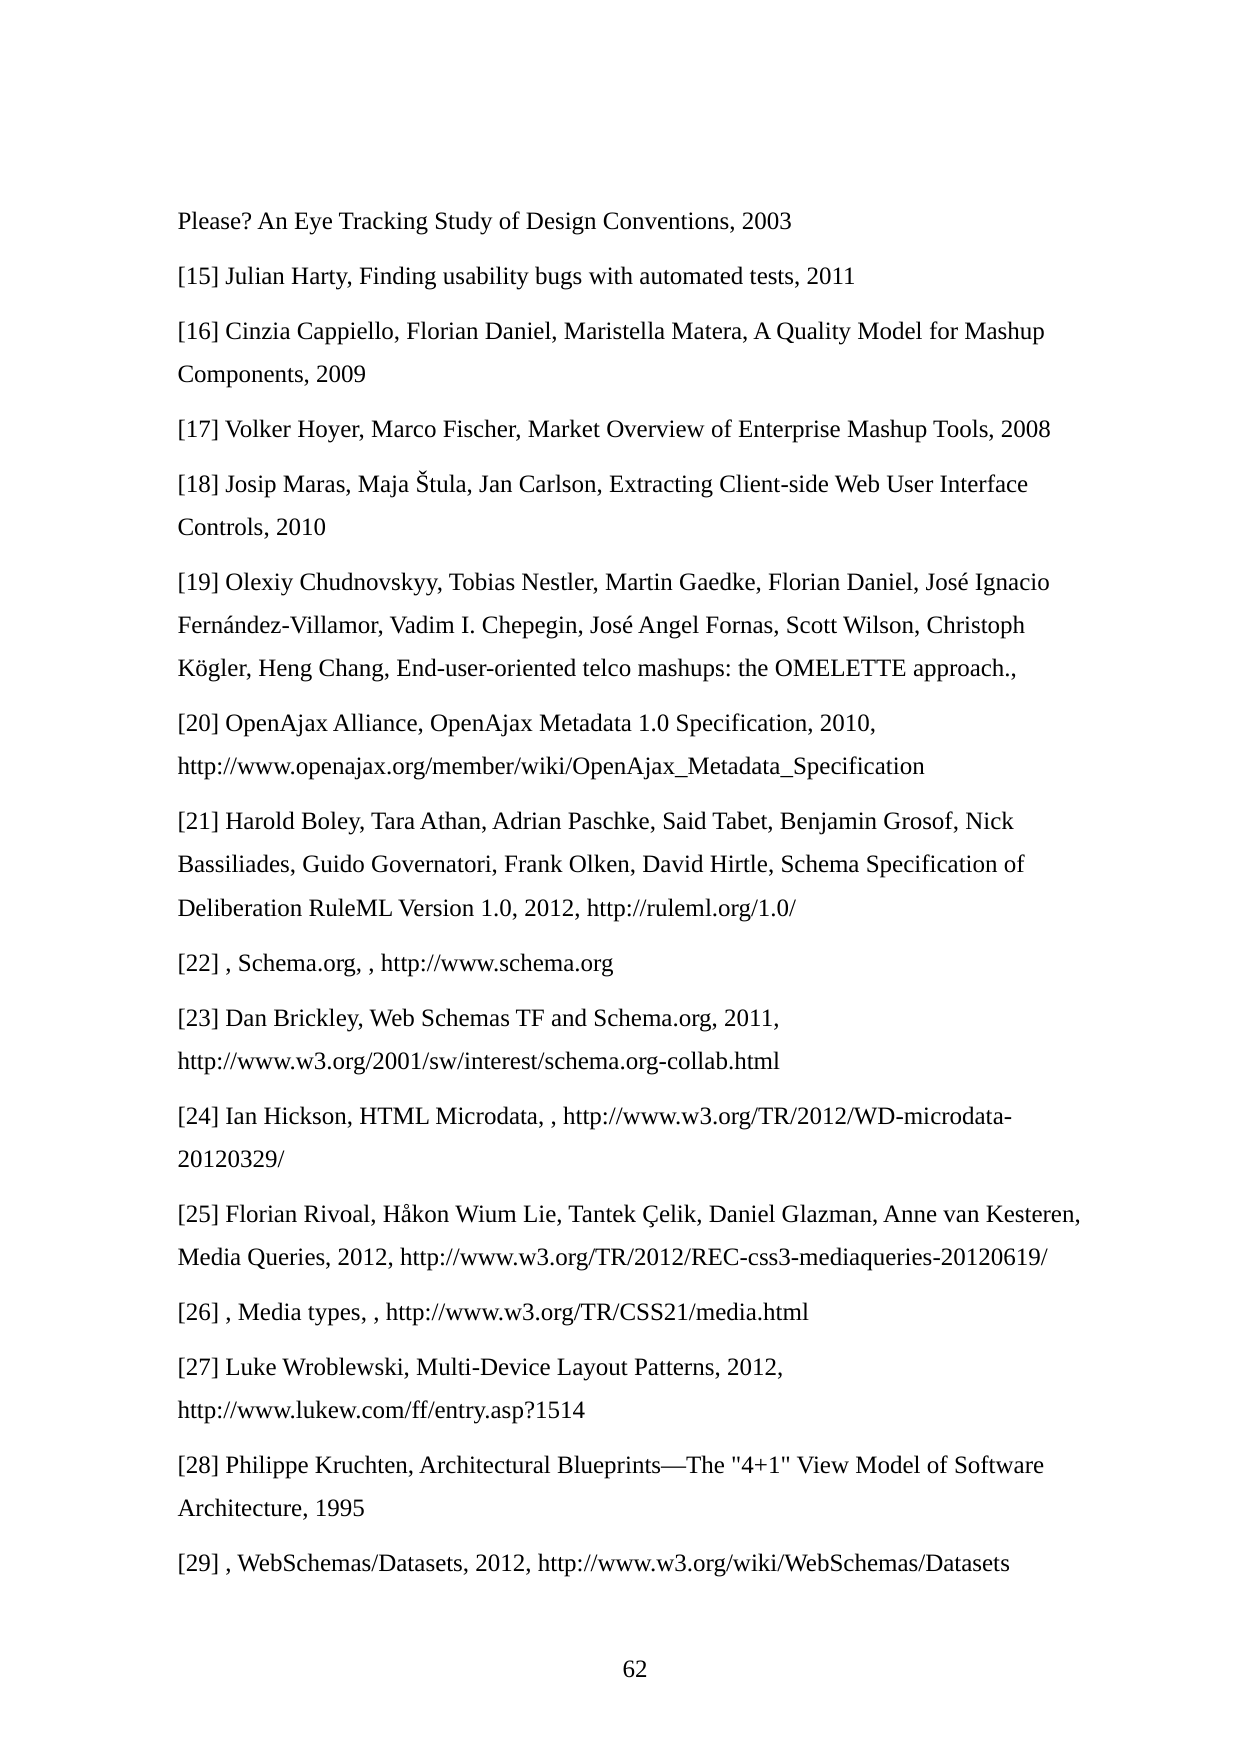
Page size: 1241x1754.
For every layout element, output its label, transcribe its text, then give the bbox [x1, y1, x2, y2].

text [18] Josip Maras, Maja Štula, Jan Carlson, Extracting Client-side Web User Interface Controls, 2010 [177, 469, 1093, 541]
text [19] Olexiy Chudnovskyy, Tobias Nestler, Martin Gaedke, Florian Daniel, José Ignacio Fernández-Villamor, Vadim I. Chepegin, José Angel Fornas, Scott Wilson, Christoph Kögler, Heng Chang, End-user-oriented telco mashups: the OMELETTE approach., [177, 567, 1093, 682]
text [23] Dan Brickley, Web Schemas TF and Schema.org, 2011, http://www.w3.org/2001/sw/interest/schema.org-collab.html [177, 1003, 1093, 1074]
text [17] Volker Hoyer, Marco Fischer, Market Overview of Enterprise Mashup Tools, 2008 [177, 414, 1093, 443]
text [28] Philippe Kruchten, Architectural Blueprints—The "4+1" View Model of Software Architecture, 1995 [177, 1450, 1093, 1522]
text [21] Harold Boley, Tara Athan, Adrian Paschke, Said Tabet, Benjamin Grosof, Nick Bassiliades, Guido Governatori, Frank Olken, David Hirtle, Schema Specification of Deliberation RuleML Version 1.0, 2012, http://ruleml.org/1.0/ [177, 806, 1093, 921]
text [16] Cinzia Cappiello, Florian Daniel, Maristella Matera, A Quality Model for Mashup Components, 2009 [177, 316, 1093, 388]
text Please? An Eye Tracking Study of Design Conventions, 2003 [177, 206, 1093, 234]
text [15] Julian Harty, Finding usability bugs with automated tests, 2011 [177, 261, 1093, 289]
text [26] , Media types, , http://www.w3.org/TR/CSS21/media.html [177, 1297, 1093, 1326]
text [22] , Schema.org, , http://www.schema.org [177, 948, 1093, 976]
text [25] Florian Rivoal, Håkon Wium Lie, Tantek Çelik, Daniel Glazman, Anne van Kesteren, Media Queries, 2012, http://www.w3.org/TR/2012/REC-css3-mediaqueries-20120619/ [177, 1199, 1093, 1271]
text [27] Luke Wroblewski, Multi-Device Layout Patterns, 2012, http://www.lukew.com/ff/entry.asp?1514 [177, 1352, 1093, 1424]
text [20] OpenAjax Alliance, OpenAjax Metadata 1.0 Specification, 2010, http://www.openajax.org/member/wiki/OpenAjax_Metadata_Specification [177, 708, 1093, 780]
text [29] , WebSchemas/Datasets, 2012, http://www.w3.org/wiki/WebSchemas/Datasets [177, 1548, 1093, 1577]
text [24] Ian Hickson, HTML Microdata, , http://www.w3.org/TR/2012/WD-microdata-20120329/ [177, 1101, 1093, 1173]
